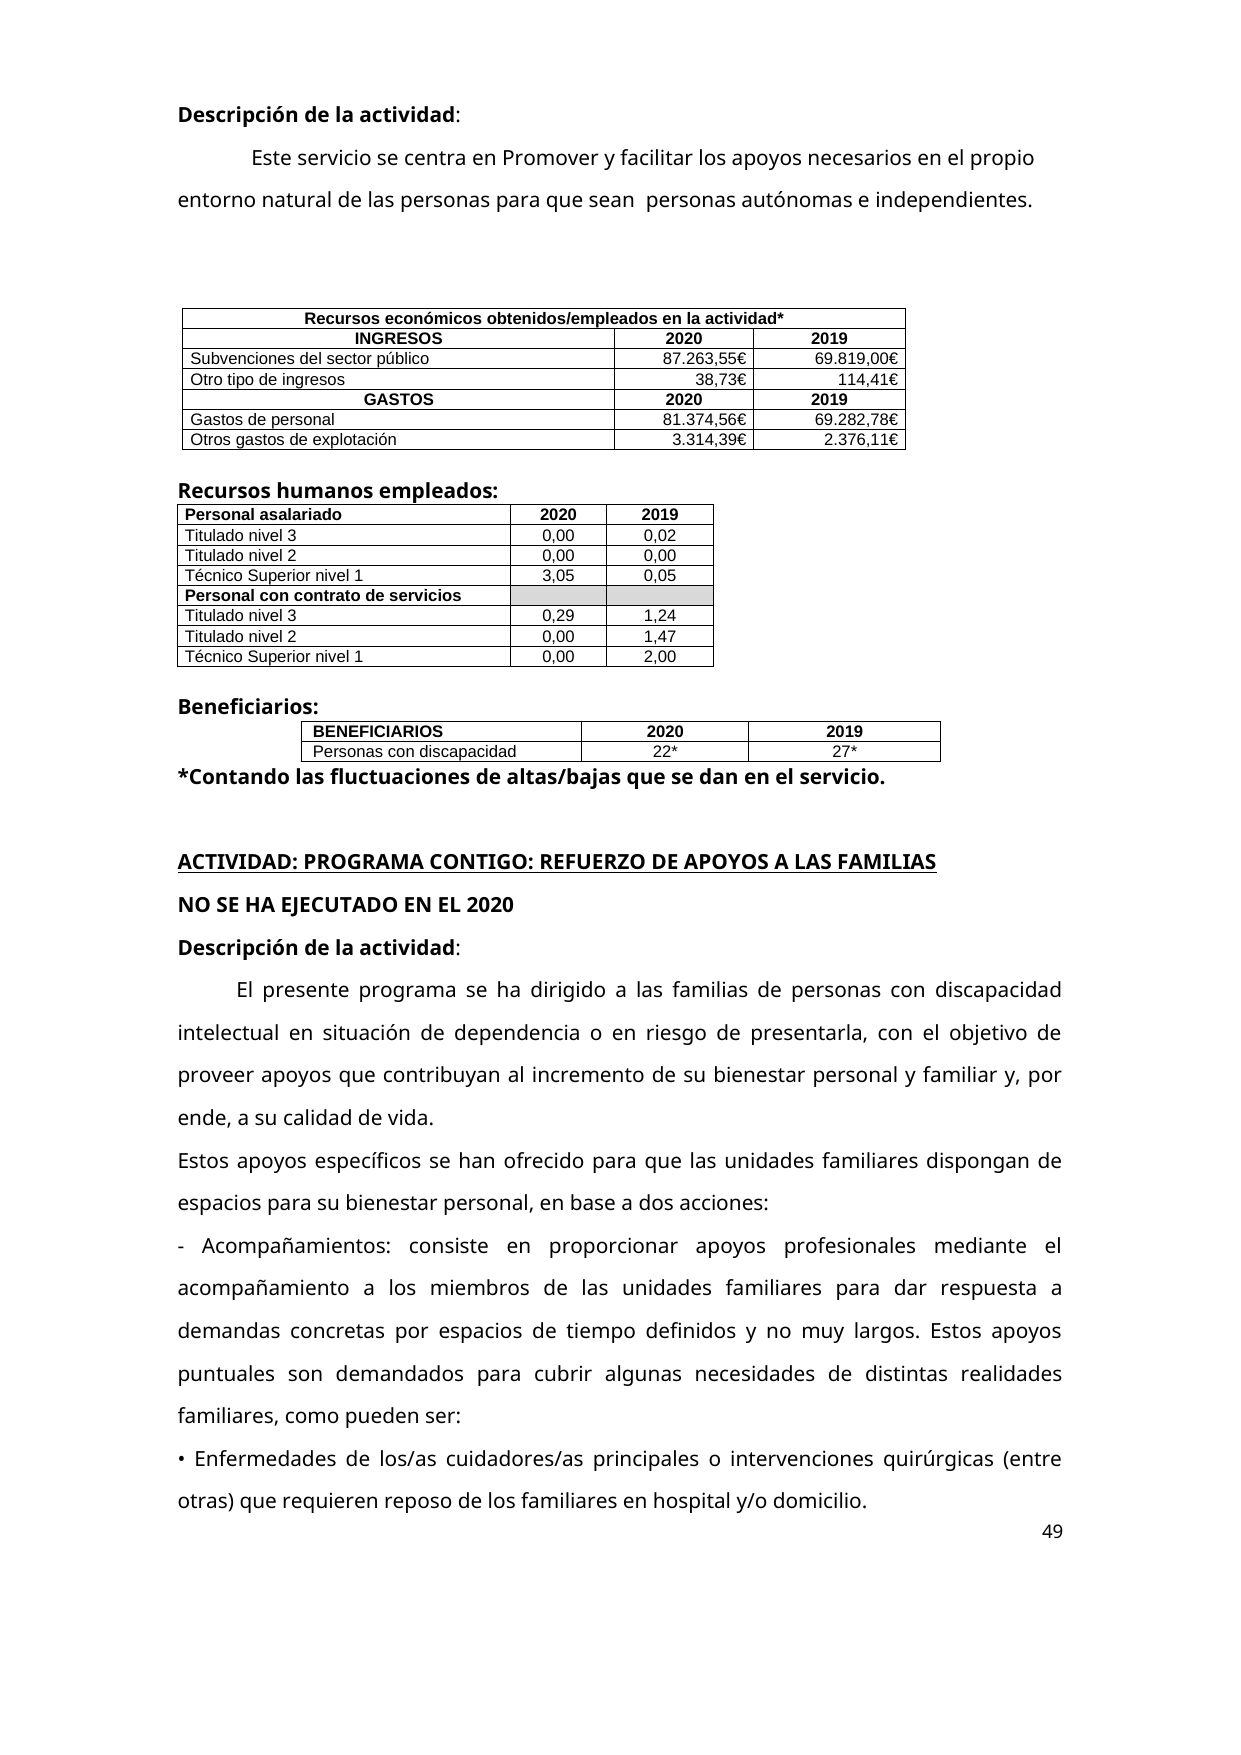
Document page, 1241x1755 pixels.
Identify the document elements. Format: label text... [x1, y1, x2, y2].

text • Enfermedades de los/as cuidadores/as principales o intervenciones quirúrgicas (entre otras) que requieren reposo de los familiares en hospital y/o domicilio. [177, 1444, 1063, 1515]
table_cell 38,73€ [615, 369, 753, 388]
table_cell 0,00 [511, 546, 606, 565]
table_cell Titulado nivel 3 [178, 525, 510, 544]
table_cell Titulado nivel 2 [178, 546, 510, 565]
table_cell 0,00 [511, 647, 606, 666]
table_cell Titulado nivel 3 [178, 606, 510, 625]
text Estos apoyos específicos se han ofrecido para que las unidades familiares dispongan de espacios para su bienestar personal, en base a dos acciones: [177, 1146, 1063, 1217]
text ACTIVIDAD: PROGRAMA CONTIGO: REFUERZO DE APOYOS A LAS FAMILIAS [177, 847, 1063, 876]
table_cell Gastos de personal [183, 410, 614, 429]
table_cell 2019 [754, 329, 905, 348]
table_cell Técnico Superior nivel 1 [178, 566, 510, 585]
table_cell 2020 [615, 390, 753, 409]
table_cell 1,47 [607, 626, 713, 646]
table_cell 2.376,11€ [754, 430, 905, 449]
table_cell [607, 586, 713, 605]
table_cell 114,41€ [754, 369, 905, 388]
table_cell 3,05 [511, 566, 606, 585]
table_header 2020 [511, 505, 606, 524]
text Descripción de la actividad: [177, 100, 1063, 129]
table_cell 87.263,55€ [615, 349, 753, 368]
table_header 2020 [582, 722, 748, 741]
table_cell Otros gastos de explotación [183, 430, 614, 449]
table_cell 69.819,00€ [754, 349, 905, 368]
table_cell 0,29 [511, 606, 606, 625]
table_cell 69.282,78€ [754, 410, 905, 429]
table_cell 1,24 [607, 606, 713, 625]
table_cell [511, 586, 606, 605]
table_header BENEFICIARIOS [302, 722, 581, 741]
table_cell Personas con discapacidad [302, 742, 581, 761]
table_header Recursos económicos obtenidos/empleados en la actividad* [183, 309, 905, 328]
table_cell 0,00 [607, 546, 713, 565]
text Este servicio se centra en Promover y facilitar los apoyos necesarios en el propio entorno natural de las personas para que sean personas autónomas e independientes. [177, 143, 1063, 214]
table_cell 2019 [754, 390, 905, 409]
table_cell 0,02 [607, 525, 713, 544]
table_header Personal asalariado [178, 505, 510, 524]
text *Contando las fluctuaciones de altas/bajas que se dan en el servicio. [177, 762, 1063, 791]
table_cell 2020 [615, 329, 753, 348]
table_cell Subvenciones del sector público [183, 349, 614, 368]
text El presente programa se ha dirigido a las familias de personas con discapacidad intelectual en situación de dependencia o en riesgo de presentarla, con el objetivo de proveer apoyos que contribuyan al incremento de su bienestar personal y familiar y, por ende, a su calidad de vida. [177, 975, 1063, 1132]
table_cell Técnico Superior nivel 1 [178, 647, 510, 666]
text Recursos humanos empleados: [177, 476, 1063, 504]
table_cell 22* [582, 742, 748, 761]
table_cell GASTOS [183, 390, 614, 409]
table_cell 0,00 [511, 525, 606, 544]
table_cell 0,05 [607, 566, 713, 585]
table_cell Personal con contrato de servicios [178, 586, 510, 605]
table_cell Otro tipo de ingresos [183, 369, 614, 388]
text Beneficiarios: [177, 692, 1063, 721]
text - Acompañamientos: consiste en proporcionar apoyos profesionales mediante el acompañamiento a los miembros de las unidades familiares para dar respuesta a demandas concretas por espacios de tiempo definidos y no muy largos. Estos apoyos puntuales son demandados para cubrir algunas necesidades de distintas realidades familiares, como pueden ser: [177, 1231, 1063, 1430]
table_cell 27* [749, 742, 940, 761]
table_header 2019 [749, 722, 940, 741]
text NO SE HA EJECUTADO EN EL 2020 [177, 890, 1063, 918]
table_cell 2,00 [607, 647, 713, 666]
table_cell 3.314,39€ [615, 430, 753, 449]
table_cell INGRESOS [183, 329, 614, 348]
table_cell Titulado nivel 2 [178, 626, 510, 646]
table_cell 81.374,56€ [615, 410, 753, 429]
table_header 2019 [607, 505, 713, 524]
table_cell 0,00 [511, 626, 606, 646]
text Descripción de la actividad: [177, 933, 1063, 961]
